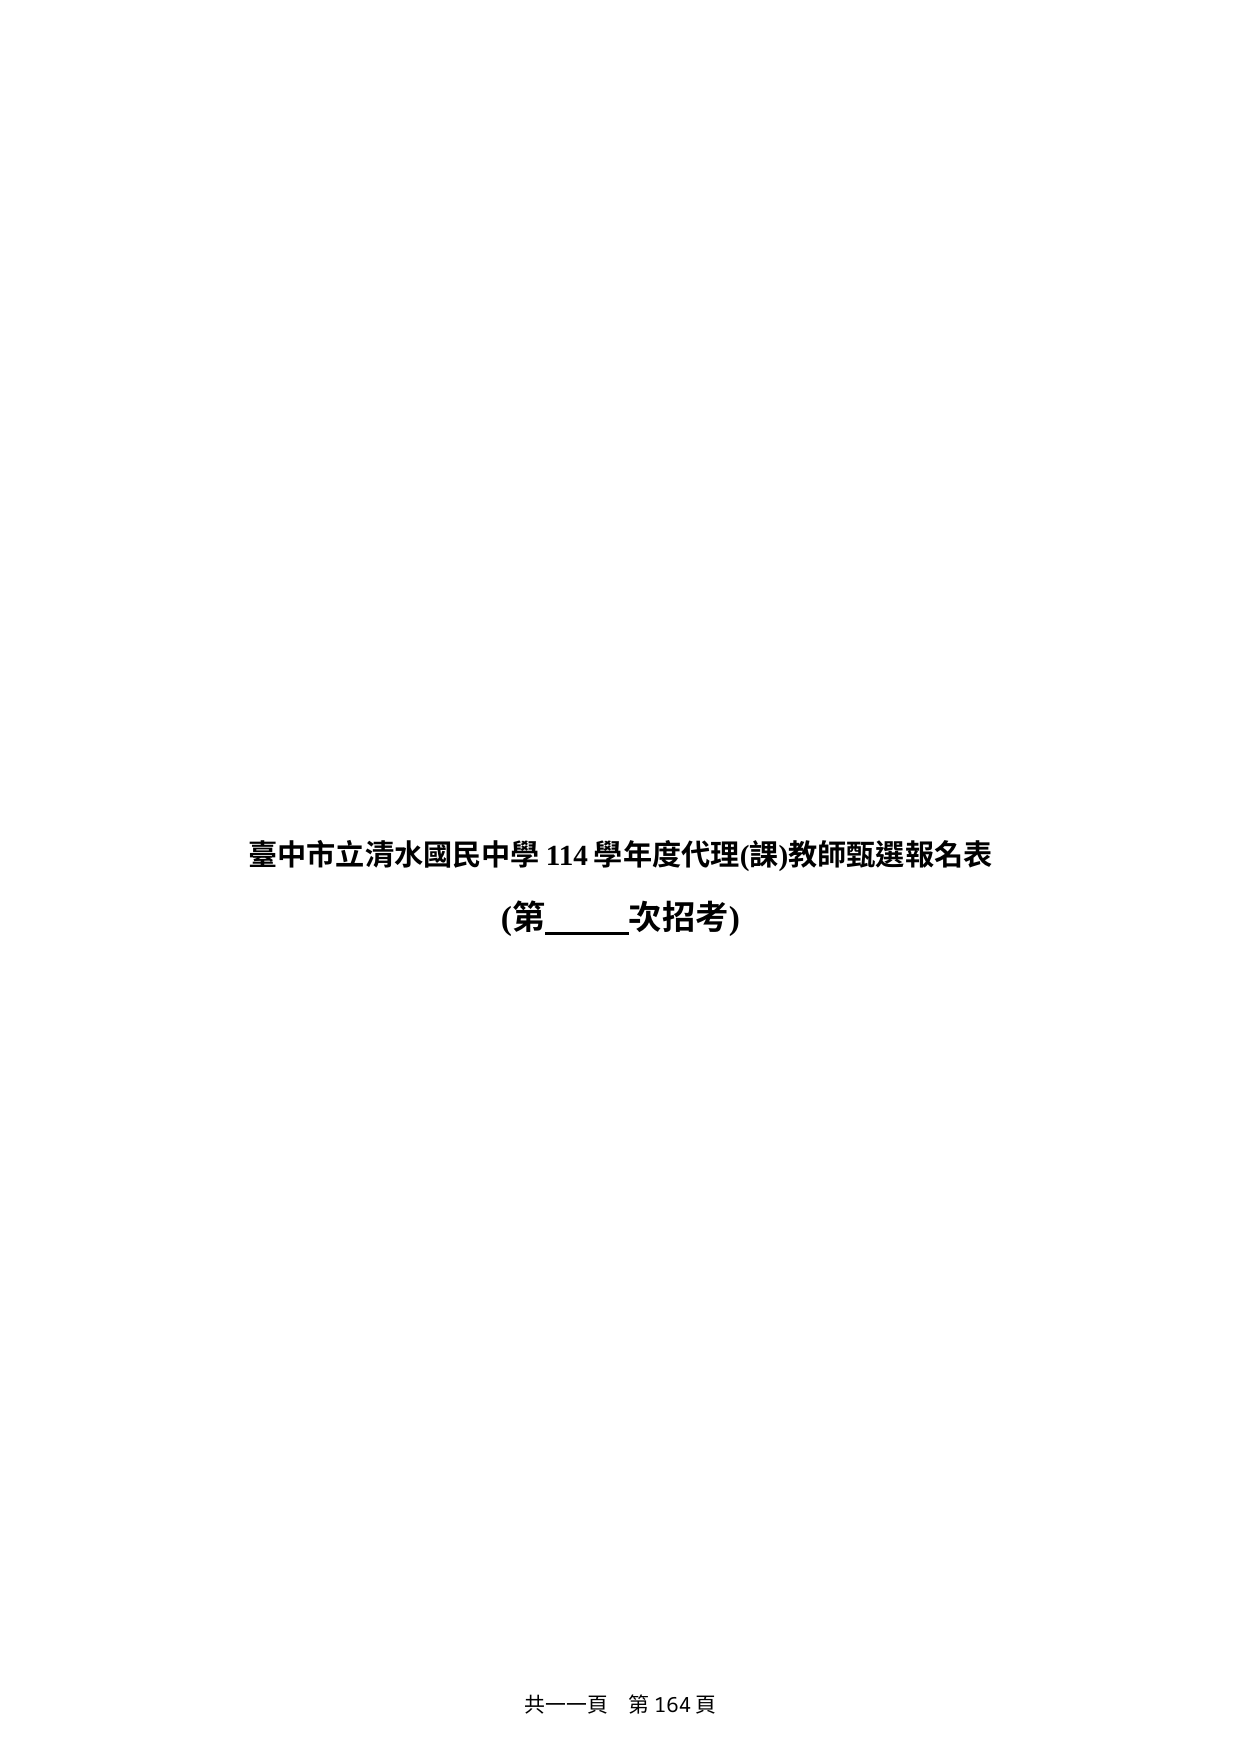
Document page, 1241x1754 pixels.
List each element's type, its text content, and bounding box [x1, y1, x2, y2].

text 臺中市立清水國民中學114學年度代理(課)教師甄選報名表 [118, 811, 1122, 874]
text (第 次招考) [118, 874, 1122, 936]
